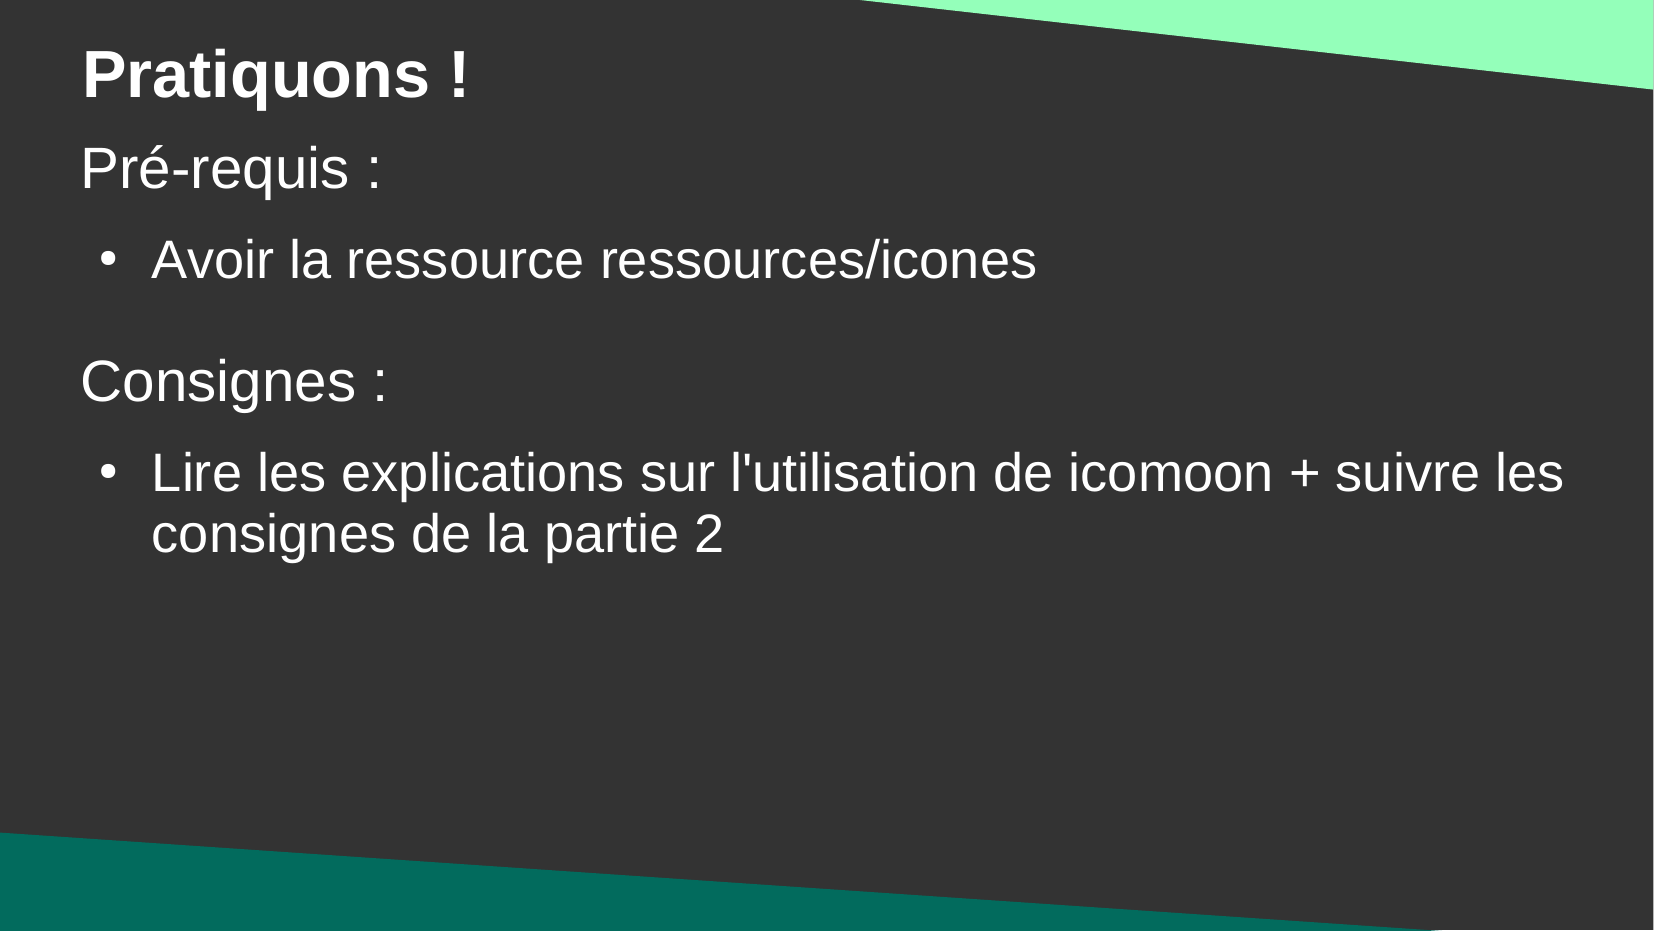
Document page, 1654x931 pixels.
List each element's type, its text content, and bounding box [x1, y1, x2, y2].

list Consignes : Lire les explications sur l'utilisation de icomoon + suivre les consignes de la partie 2 [80, 348, 1620, 733]
title Pratiquons ! [82, 37, 1571, 114]
list Pré-requis : Avoir la ressource ressources/icones [80, 135, 1620, 296]
text_box [859, 0, 1654, 90]
